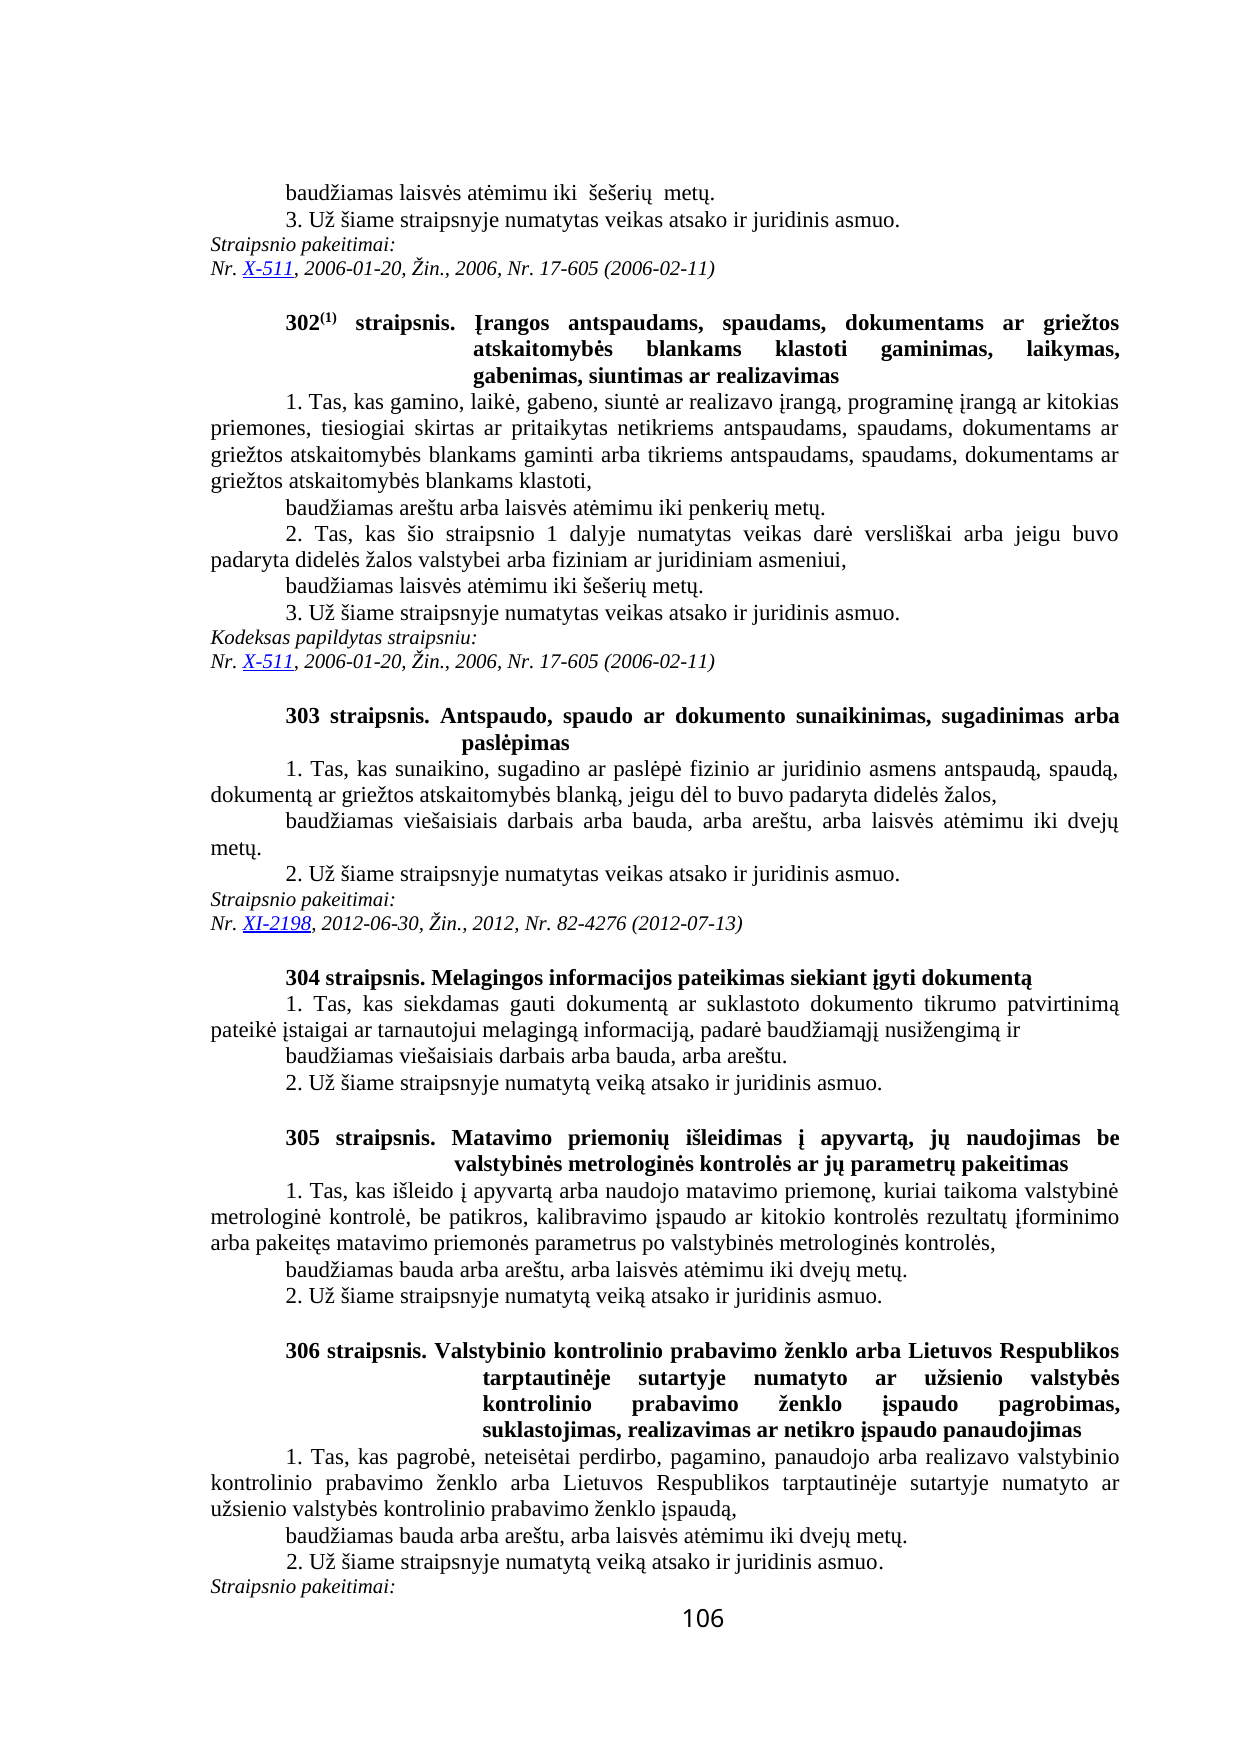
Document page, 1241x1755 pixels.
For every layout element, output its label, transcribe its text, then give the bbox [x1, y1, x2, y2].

text Straipsnio pakeitimai: [210, 887, 1120, 911]
text 305 straipsnis. Matavimo priemonių išleidimas į apyvartą, jų naudojimas be valstybinės metrologinės kontrolės ar jų parametrų pakeitimas [285, 1124, 1120, 1177]
text 2. Už šiame straipsnyje numatytas veikas atsako ir juridinis asmuo. [210, 860, 1120, 887]
text 306 straipsnis. Valstybinio kontrolinio prabavimo ženklo arba Lietuvos Respublikos tarptautinėje sutartyje numatyto ar užsienio valstybės kontrolinio prabavimo ženklo įspaudo pagrobimas, suklastojimas, realizavimas ar netikro įspaudo panaudojimas [285, 1337, 1120, 1443]
text 1. Tas, kas išleido į apyvartą arba naudojo matavimo priemonę, kuriai taikoma valstybinė metrologinė kontrolė, be patikros, kalibravimo įspaudo ar kitokio kontrolės rezultatų įforminimo arba pakeitęs matavimo priemonės parametrus po valstybinės metrologinės kontrolės, [210, 1177, 1120, 1256]
text 3. Už šiame straipsnyje numatytas veikas atsako ir juridinis asmuo. [210, 599, 1120, 625]
text 2. Už šiame straipsnyje numatytą veiką atsako ir juridinis asmuo. [210, 1548, 1106, 1574]
text Straipsnio pakeitimai: [210, 1574, 1120, 1598]
text Kodeksas papildytas straipsniu: [210, 625, 1120, 649]
text baudžiamas laisvės atėmimu iki šešerių metų. [210, 179, 1120, 206]
text Straipsnio pakeitimai: [210, 232, 1120, 256]
text baudžiamas bauda arba areštu, arba laisvės atėmimu iki dvejų metų. [210, 1256, 1120, 1282]
text baudžiamas bauda arba areštu, arba laisvės atėmimu iki dvejų metų. [210, 1522, 1120, 1548]
text Nr. XI-2198, 2012-06-30, Žin., 2012, Nr. 82-4276 (2012-07-13) [210, 911, 1120, 935]
text 1. Tas, kas gamino, laikė, gabeno, siuntė ar realizavo įrangą, programinę įrangą ar kitokias priemones, tiesiogiai skirtas ar pritaikytas netikriems antspaudams, spaudams, dokumentams ar griežtos atskaitomybės blankams gaminti arba tikriems antspaudams, spaudams, dokumentams ar griežtos atskaitomybės blankams klastoti, [210, 388, 1120, 493]
text 304 straipsnis. Melagingos informacijos pateikimas siekiant įgyti dokumentą [285, 963, 1120, 990]
text baudžiamas areštu arba laisvės atėmimu iki penkerių metų. [210, 493, 1120, 520]
text Nr. X-511, 2006-01-20, Žin., 2006, Nr. 17-605 (2006-02-11) [210, 256, 1120, 280]
text Nr. X-511, 2006-01-20, Žin., 2006, Nr. 17-605 (2006-02-11) [210, 649, 1120, 673]
text 2. Už šiame straipsnyje numatytą veiką atsako ir juridinis asmuo. [210, 1282, 1120, 1308]
text 302(1) straipsnis. Įrangos antspaudams, spaudams, dokumentams ar griežtos atskaitomybės blankams klastoti gaminimas, laikymas, gabenimas, siuntimas ar realizavimas [285, 309, 1120, 388]
text 2. Už šiame straipsnyje numatytą veiką atsako ir juridinis asmuo. [210, 1069, 1120, 1095]
text baudžiamas viešaisiais darbais arba bauda, arba areštu. [210, 1043, 1120, 1069]
text 303 straipsnis. Antspaudo, spaudo ar dokumento sunaikinimas, sugadinimas arba paslėpimas [285, 702, 1120, 755]
text 1. Tas, kas sunaikino, sugadino ar paslėpė fizinio ar juridinio asmens antspaudą, spaudą, dokumentą ar griežtos atskaitomybės blanką, jeigu dėl to buvo padaryta didelės žalos, [210, 755, 1120, 808]
text baudžiamas viešaisiais darbais arba bauda, arba areštu, arba laisvės atėmimu iki dvejų metų. [210, 808, 1120, 860]
text baudžiamas laisvės atėmimu iki šešerių metų. [210, 573, 1120, 599]
text 2. Tas, kas šio straipsnio 1 dalyje numatytas veikas darė versliškai arba jeigu buvo padaryta didelės žalos valstybei arba fiziniam ar juridiniam asmeniui, [210, 520, 1120, 573]
text 3. Už šiame straipsnyje numatytas veikas atsako ir juridinis asmuo. [210, 206, 1120, 232]
subtitle 1. Tas, kas pagrobė, neteisėtai perdirbo, pagamino, panaudojo arba realizavo valstybinio kontrolinio prabavimo ženklo arba Lietuvos Respublikos tarptautinėje sutartyje numatyto ar užsienio valstybės kontrolinio prabavimo ženklo įspaudą, [210, 1443, 1120, 1522]
text 1. Tas, kas siekdamas gauti dokumentą ar suklastoto dokumento tikrumo patvirtinimą pateikė įstaigai ar tarnautojui melagingą informaciją, padarė baudžiamąjį nusižengimą ir [210, 990, 1120, 1043]
